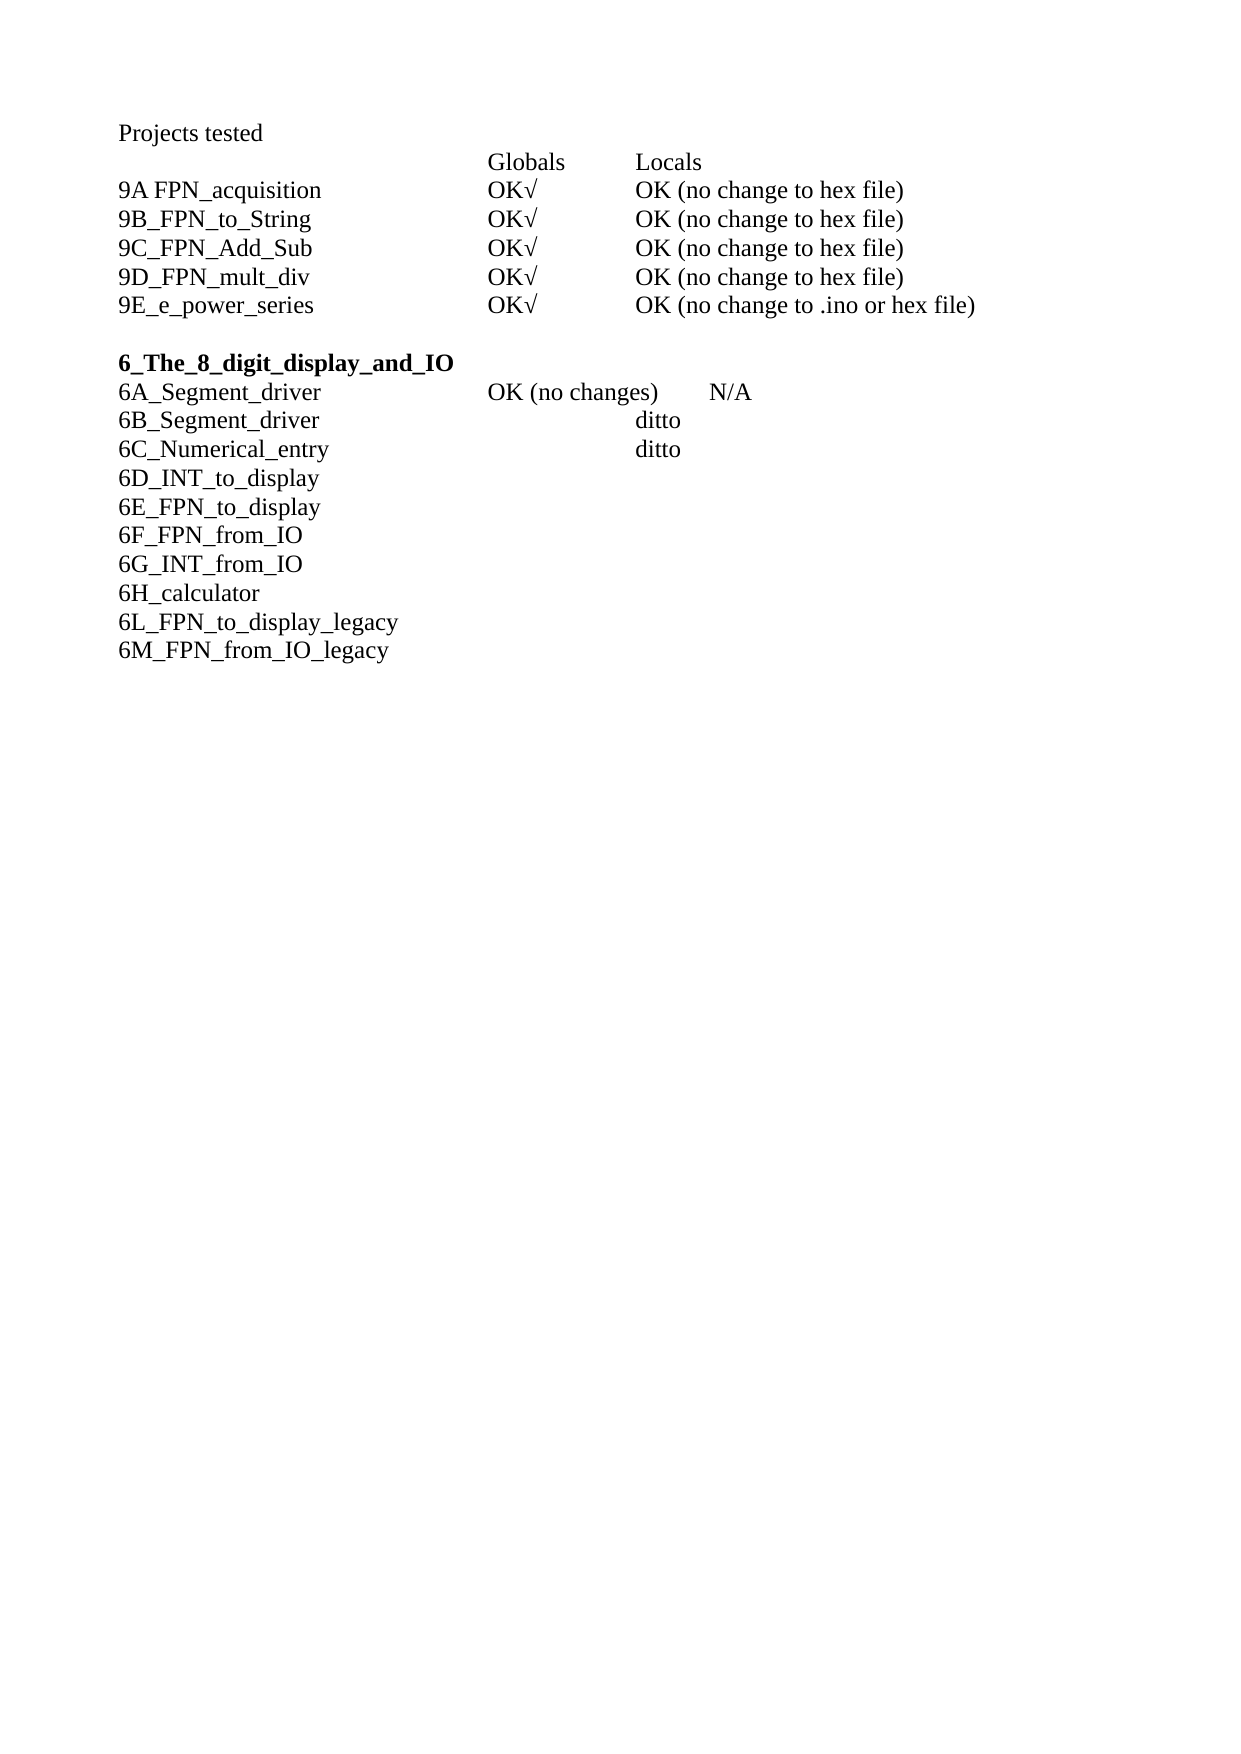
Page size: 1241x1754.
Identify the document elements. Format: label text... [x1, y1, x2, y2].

text 9A FPN_acquisition OK√ OK (no change to hex file) [118, 176, 1122, 204]
text 6G_INT_from_IO [118, 549, 1122, 578]
text 6C_Numerical_entry ditto [118, 434, 1122, 463]
text Globals Locals [118, 147, 1122, 176]
text 6B_Segment_driver ditto [118, 406, 1122, 434]
text 6A_Segment_driver OK (no changes) N/A [118, 377, 1122, 406]
text 9D_FPN_mult_div OK√ OK (no change to hex file) [118, 262, 1122, 291]
text 6_The_8_digit_display_and_IO [118, 348, 1122, 377]
text 6F_FPN_from_IO [118, 521, 1122, 549]
text 6D_INT_to_display [118, 463, 1122, 492]
text 6E_FPN_to_display [118, 492, 1122, 521]
text 6H_calculator [118, 578, 1122, 607]
text 6M_FPN_from_IO_legacy [118, 636, 1122, 664]
text 9B_FPN_to_String OK√ OK (no change to hex file) [118, 204, 1122, 233]
text Projects tested [118, 118, 1122, 147]
text 9C_FPN_Add_Sub OK√ OK (no change to hex file) [118, 233, 1122, 262]
text 6L_FPN_to_display_legacy [118, 607, 1122, 636]
text 9E_e_power_series OK√ OK (no change to .ino or hex file) [118, 291, 1122, 319]
